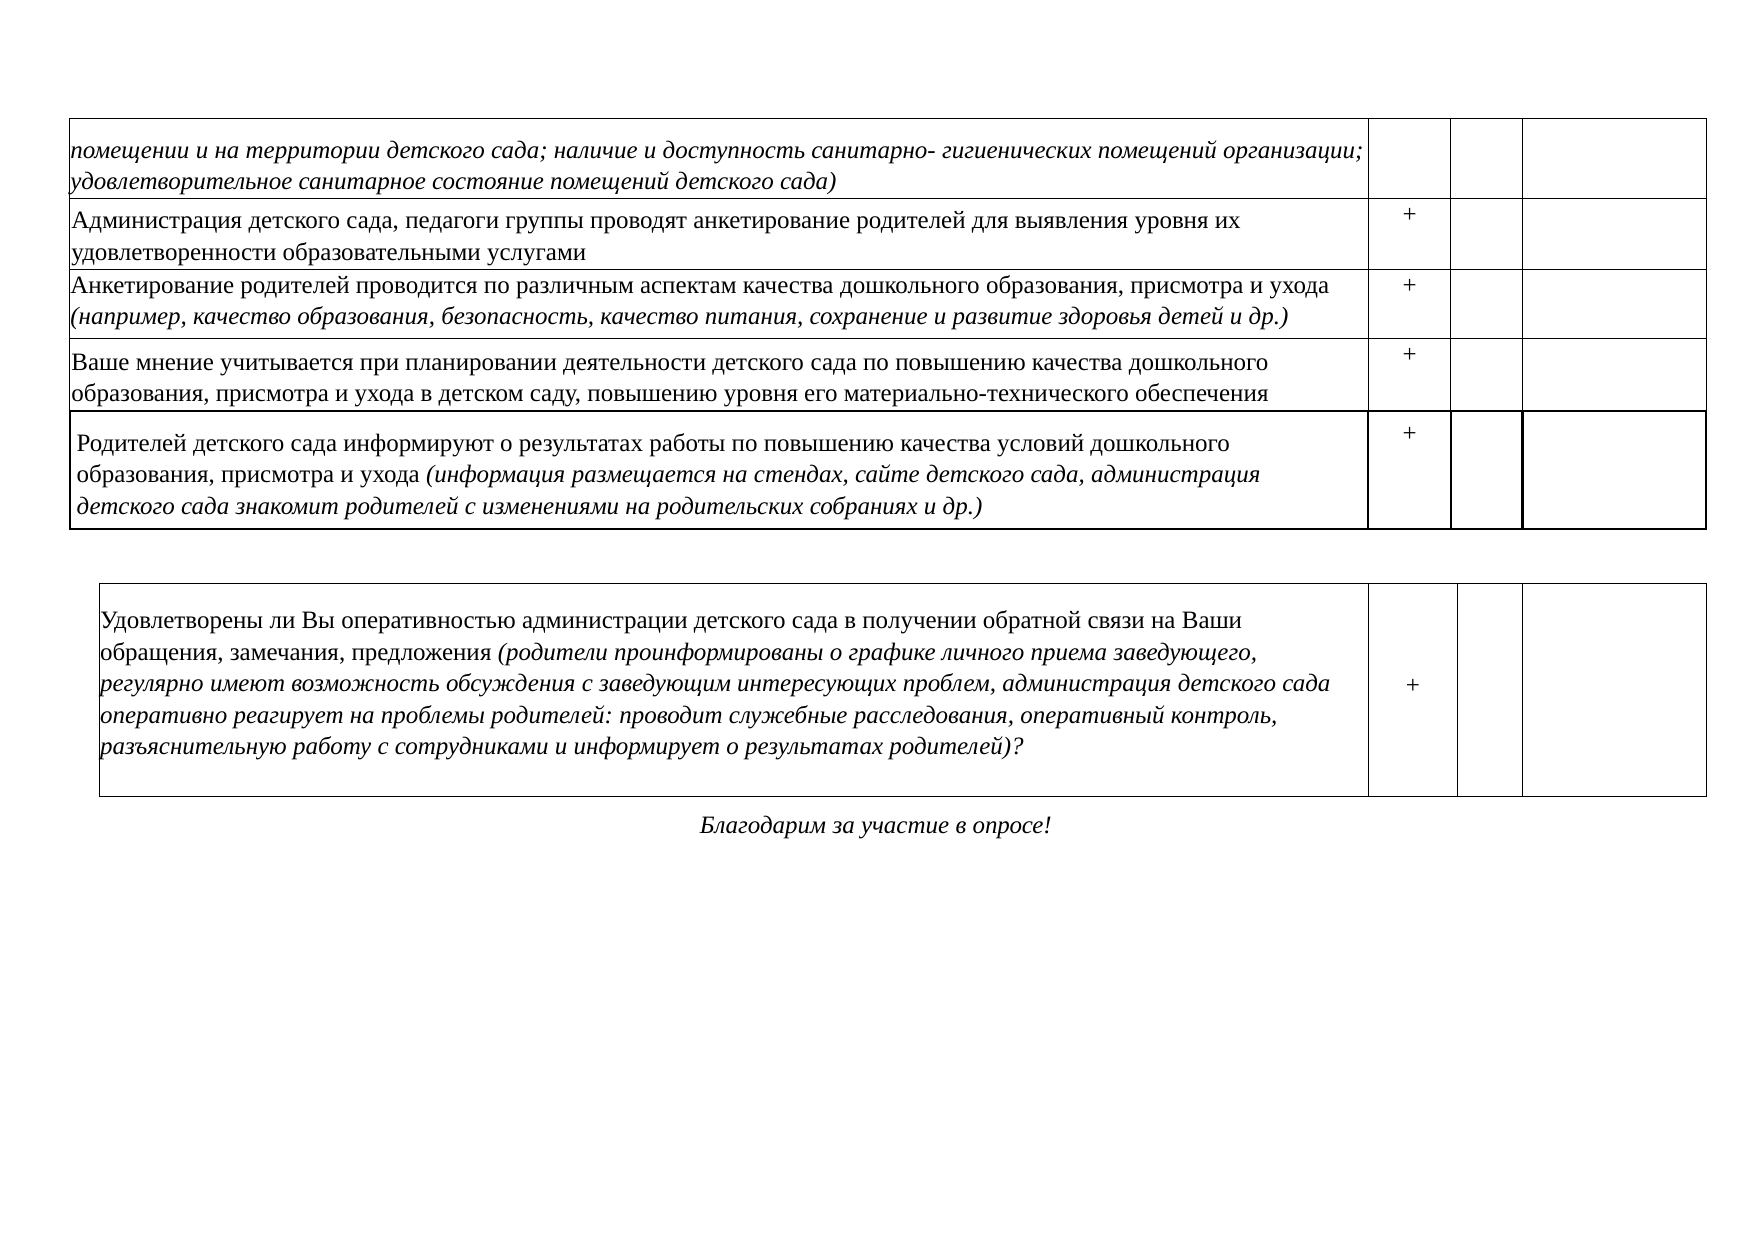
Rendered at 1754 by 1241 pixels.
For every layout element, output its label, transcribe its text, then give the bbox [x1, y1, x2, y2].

table_cell [1451, 199, 1522, 269]
table_cell + [1369, 339, 1450, 410]
table_cell + [1369, 270, 1450, 338]
text Благодарим за участие в опросе! [262, 810, 1492, 839]
table_header + [1369, 584, 1457, 796]
table_header Удовлетворены ли Вы оперативностью администрации детского сада в получении обратной связи на Ваши обращения, замечания, предложения (родители проинформированы о графике личного приема заведующего, регулярно имеют возможность обсуждения с заведующим интересующих проблем, администрация детского сада оперативно реагирует на проблемы родителей: проводит служебные расследования, оперативный контроль, разъяснительную работу с сотрудниками и информирует о результатах родителей)? [100, 584, 1368, 796]
table_cell [1524, 412, 1705, 528]
table_cell [1523, 270, 1706, 338]
table_cell [1523, 339, 1706, 410]
table_cell [1451, 339, 1522, 410]
table_cell [1369, 119, 1450, 198]
table_cell Родителей детского сада информируют о результатах работы по повышению качества условий дошкольного образования, присмотра и ухода (информация размещается на стендах, сайте детского сада, администрация детского сада знакомит родителей с изменениями на родительских собраниях и др.) [71, 412, 1367, 528]
table_cell + [1369, 412, 1450, 528]
table_cell [1523, 119, 1706, 198]
table_cell [1523, 199, 1706, 269]
table_cell [1452, 412, 1521, 528]
table_cell помещении и на территории детского сада; наличие и доступность санитарно- гигиенических помещений организации; удовлетворительное санитарное состояние помещений детского сада) [70, 119, 1368, 198]
table_cell [1451, 119, 1522, 198]
table_cell Администрация детского сада, педагоги группы проводят анкетирование родителей для выявления уровня их удовлетворенности образовательными услугами [70, 199, 1368, 269]
table_cell [1451, 270, 1522, 338]
table_header [1523, 584, 1706, 796]
table_cell Анкетирование родителей проводится по различным аспектам качества дошкольного образования, присмотра и ухода (например, качество образования, безопасность, качество питания, сохранение и развитие здоровья детей и др.) [70, 270, 1368, 338]
table_cell Ваше мнение учитывается при планировании деятельности детского сада по повышению качества дошкольного образования, присмотра и ухода в детском саду, повышению уровня его материально-технического обеспечения [70, 339, 1368, 410]
table_cell + [1369, 199, 1450, 269]
table_header [1458, 584, 1522, 796]
